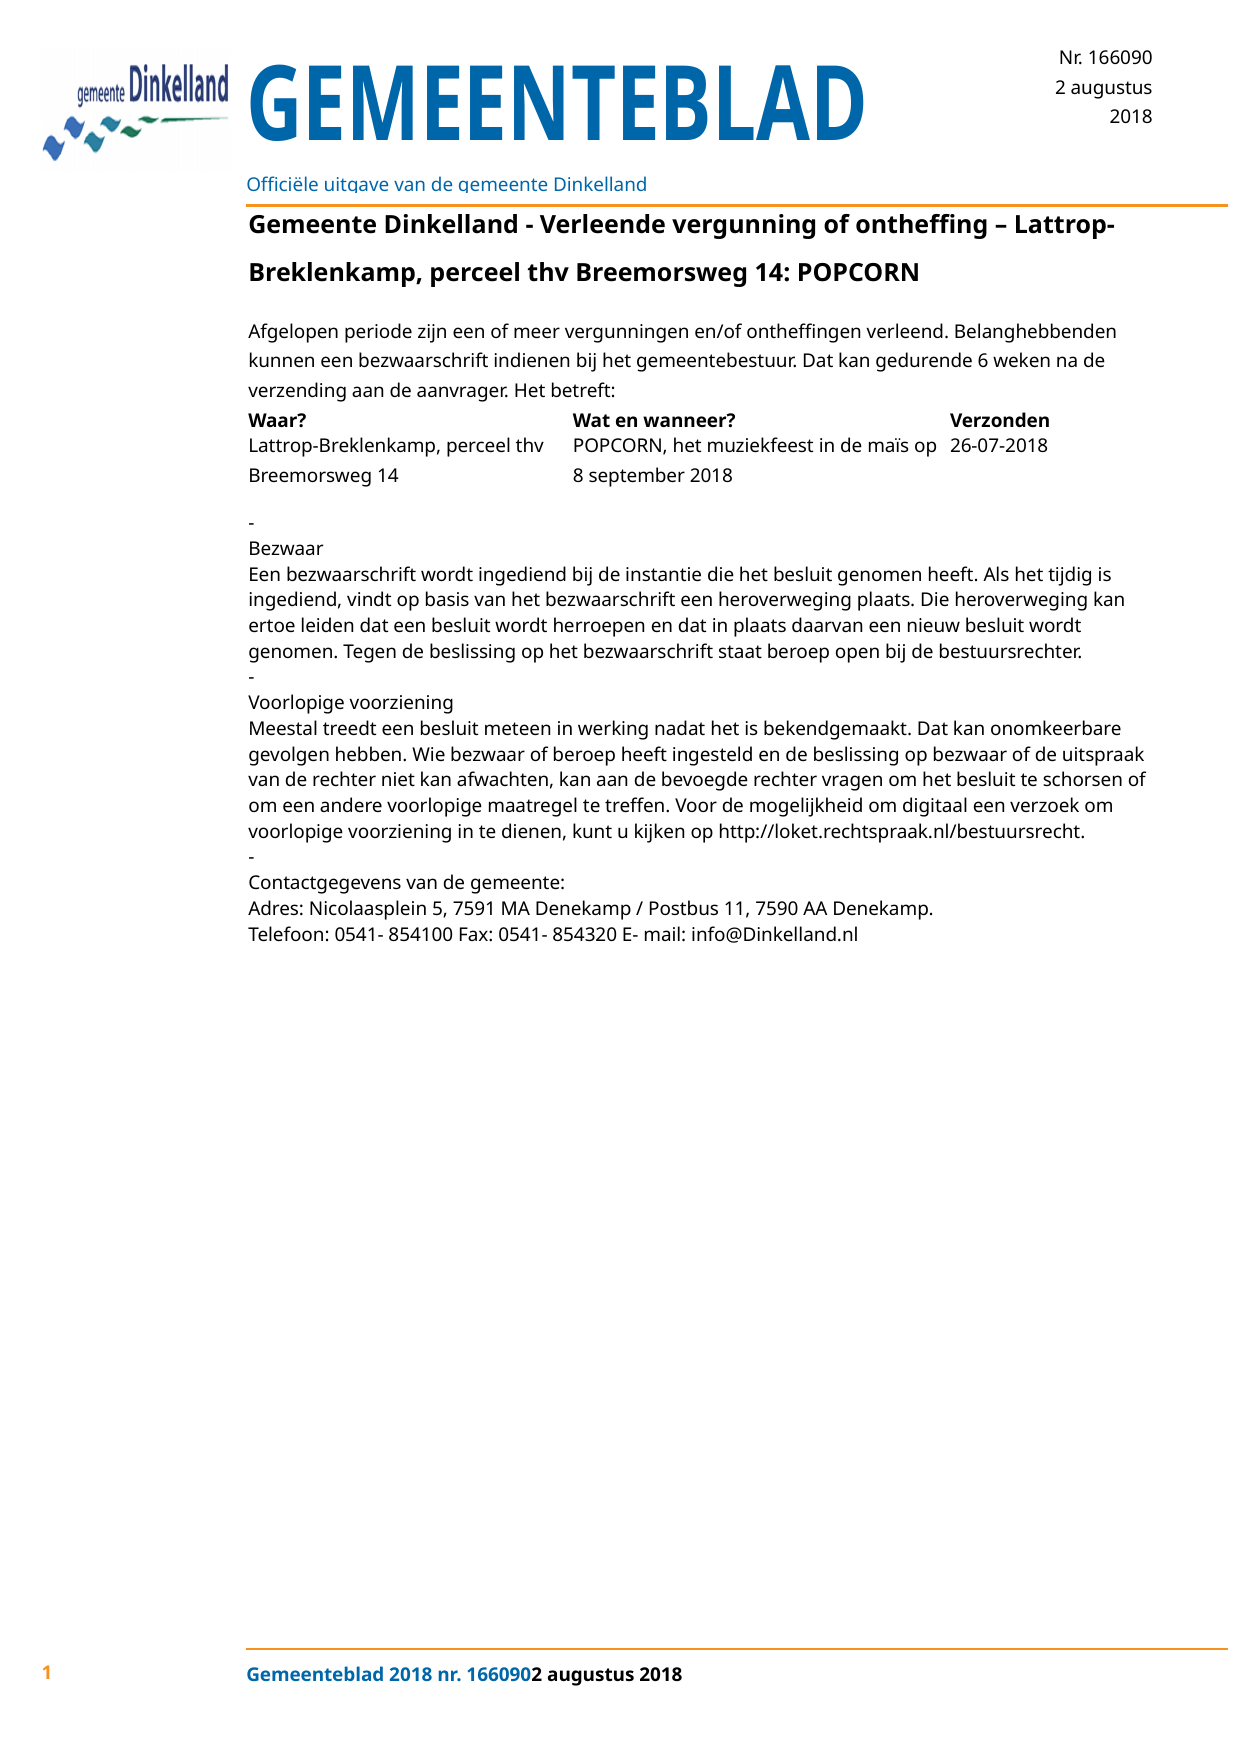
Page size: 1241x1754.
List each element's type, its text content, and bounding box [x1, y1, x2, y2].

table_header Waar? [248, 407, 573, 432]
text Gemeente Dinkelland - Verleende vergunning of ontheffing – Lattrop-Breklenkamp, perceel thv Breemorsweg 14: POPCORN [248, 207, 1152, 288]
text Telefoon: 0541- 854100 Fax: 0541- 854320 E- mail: info@Dinkelland.nl [248, 921, 1152, 947]
table_header Wat en wanneer? [573, 407, 950, 432]
text - [248, 664, 1152, 689]
text - [248, 844, 1152, 869]
table_cell POPCORN, het muziekfeest in de maïs op 8 september 2018 [573, 433, 950, 488]
text Adres: Nicolaasplein 5, 7591 MA Denekamp / Postbus 11, 7590 AA Denekamp. [248, 895, 1152, 921]
text Contactgegevens van de gemeente: [248, 869, 1152, 895]
text Meestal treedt een besluit meteen in werking nadat het is bekendgemaakt. Dat kan onomkeerbare gevolgen hebben. Wie bezwaar of beroep heeft ingesteld en de beslissing op bezwaar of de uitspraak van de rechter niet kan afwachten, kan aan de bevoegde rechter vragen om het besluit te schorsen of om een andere voorlopige maatregel te treffen. Voor de mogelijkheid om digitaal een verzoek om voorlopige voorziening in te dienen, kunt u kijken op http://loket.rechtspraak.nl/bestuursrecht. [248, 715, 1152, 844]
table_cell Lattrop-Breklenkamp, perceel thv Breemorsweg 14 [248, 433, 573, 488]
table_cell 26-07-2018 [950, 433, 1152, 488]
table_header Verzonden [950, 407, 1152, 432]
picture [41, 47, 231, 172]
text Voorlopige voorziening [248, 689, 1152, 715]
text Afgelopen periode zijn een of meer vergunningen en/of ontheffingen verleend. Belanghebbenden kunnen een bezwaarschrift indienen bij het gemeentebestuur. Dat kan gedurende 6 weken na de verzending aan de aanvrager. Het betreft: [248, 318, 1152, 403]
text Een bezwaarschrift wordt ingediend bij de instantie die het besluit genomen heeft. Als het tijdig is ingediend, vindt op basis van het bezwaarschrift een heroverweging plaats. Die heroverweging kan ertoe leiden dat een besluit wordt herroepen en dat in plaats daarvan een nieuw besluit wordt genomen. Tegen de beslissing op het bezwaarschrift staat beroep open bij de bestuursrechter. [248, 561, 1152, 664]
text Bezwaar [248, 535, 1152, 561]
text - [248, 509, 1152, 535]
